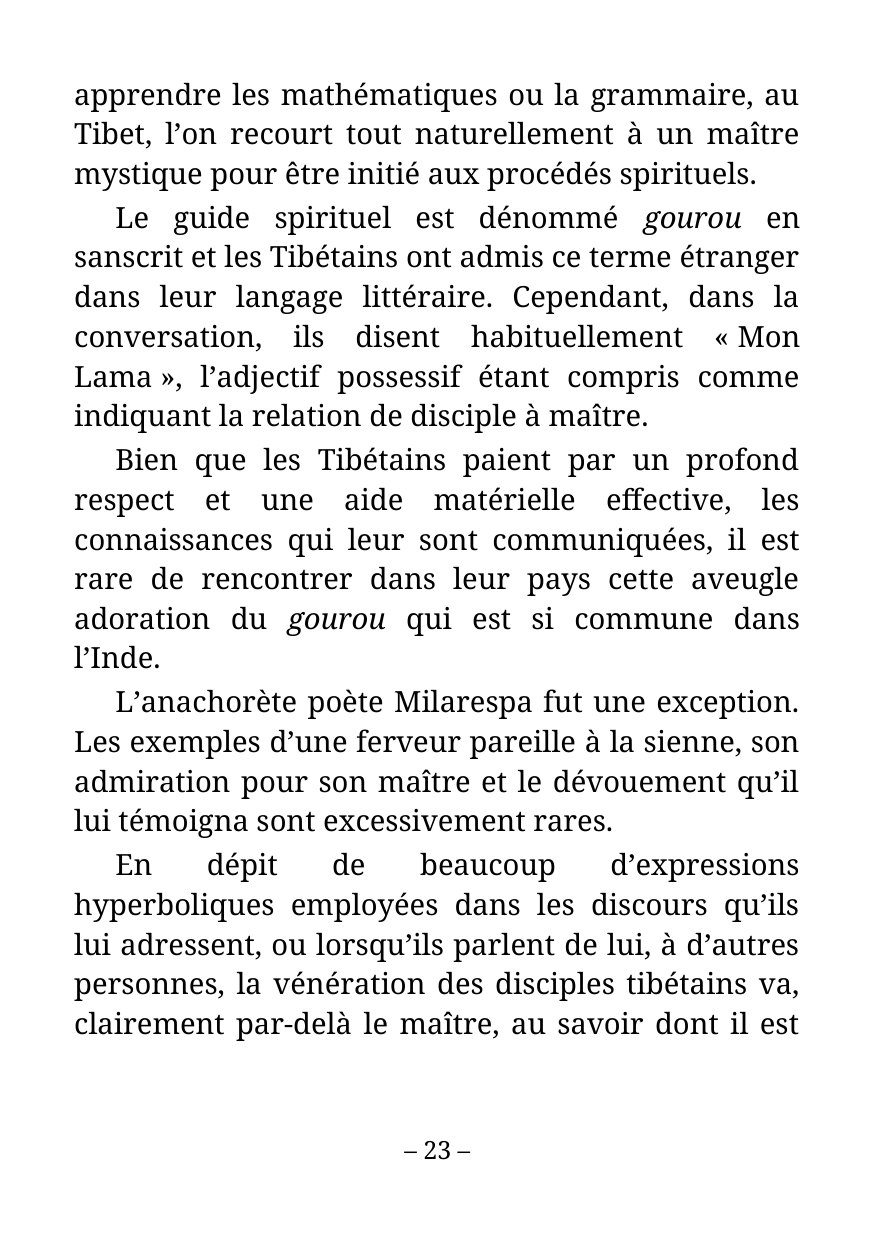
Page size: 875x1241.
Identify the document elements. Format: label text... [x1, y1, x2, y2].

text apprendre les mathématiques ou la grammaire, au Tibet, l’on recourt tout naturellement à un maître mystique pour être initié aux procédés spirituels. [74, 74, 800, 193]
text En dépit de beaucoup d’expressions hyperboliques employées dans les discours qu’ils lui adressent, ou lorsqu’ils parlent de lui, à d’autres personnes, la vénération des disciples tibétains va, clairement par-delà le maître, au savoir dont il est [74, 844, 800, 1043]
text L’anachorète poète Milarespa fut une exception. Les exemples d’une ferveur pareille à la sienne, son admiration pour son maître et le dévouement qu’il lui témoigna sont excessivement rares. [74, 682, 800, 840]
text Le guide spirituel est dénommé gourou en sanscrit et les Tibétains ont admis ce terme étranger dans leur langage littéraire. Cependant, dans la conversation, ils disent habituellement « Mon Lama », l’adjectif possessif étant compris comme indiquant la relation de disciple à maître. [74, 197, 800, 435]
text Bien que les Tibétains paient par un profond respect et une aide matérielle effective, les connaissances qui leur sont communiquées, il est rare de rencontrer dans leur pays cette aveugle adoration du gourou qui est si commune dans l’Inde. [74, 439, 800, 677]
